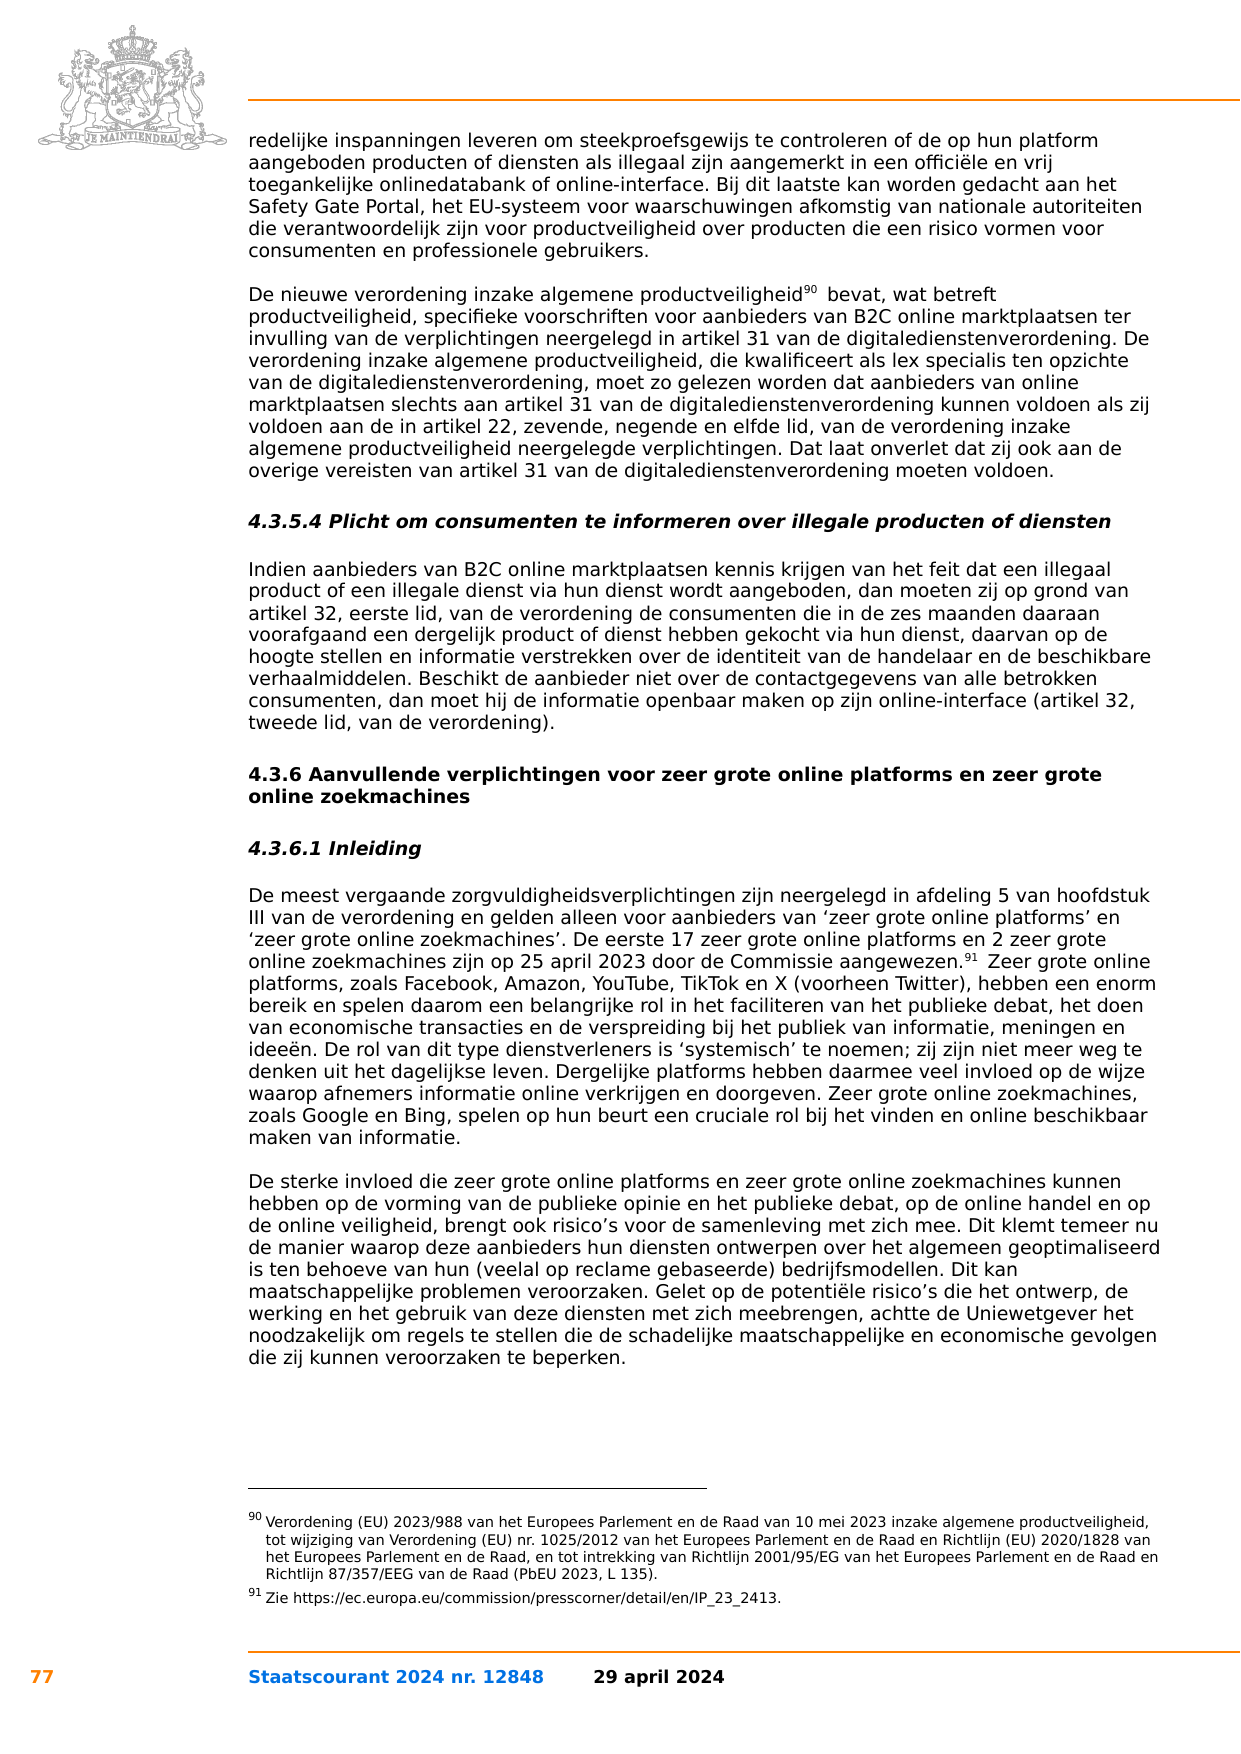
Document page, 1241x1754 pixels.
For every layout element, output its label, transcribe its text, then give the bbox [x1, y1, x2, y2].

text De nieuwe verordening inzake algemene productveiligheid bevat, wat betreft productveiligheid, specifieke voorschriften voor aanbieders van B2C online marktplaatsen ter invulling van de verplichtingen neergelegd in artikel 31 van de digitaledienstenverordening. De verordening inzake algemene productveiligheid, die kwalificeert als lex specialis ten opzichte van de digitaledienstenverordening, moet zo gelezen worden dat aanbieders van online marktplaatsen slechts aan artikel 31 van de digitaledienstenverordening kunnen voldoen als zij voldoen aan de in artikel 22, zevende, negende en elfde lid, van de verordening inzake algemene productveiligheid neergelegde verplichtingen. Dat laat onverlet dat zij ook aan de overige vereisten van artikel 31 van de digitaledienstenverordening moeten voldoen. [248, 284, 1163, 481]
text Zie https://ec.europa.eu/commission/presscorner/detail/en/IP_23_2413. [248, 1586, 1163, 1608]
text Indien aanbieders van B2C online marktplaatsen kennis krijgen van het feit dat een illegaal product of een illegale dienst via hun dienst wordt aangeboden, dan moeten zij op grond van artikel 32, eerste lid, van de verordening de consumenten die in de zes maanden daaraan voorafgaand een dergelijk product of dienst hebben gekocht via hun dienst, daarvan op de hoogte stellen en informatie verstrekken over de identiteit van de handelaar en de beschikbare verhaalmiddelen. Beschikt de aanbieder niet over de contactgegevens van alle betrokken consumenten, dan moet hij de informatie openbaar maken op zijn online-interface (artikel 32, tweede lid, van de verordening). [248, 558, 1163, 734]
subtitle 4.3.6 Aanvullende verplichtingen voor zeer grote online platforms en zeer grote online zoekmachines [248, 764, 1163, 808]
text Verordening (EU) 2023/988 van het Europees Parlement en de Raad van 10 mei 2023 inzake algemene productveiligheid, tot wijziging van Verordening (EU) nr. 1025/2012 van het Europees Parlement en de Raad en Richtlijn (EU) 2020/1828 van het Europees Parlement en de Raad, en tot intrekking van Richtlijn 2001/95/EG van het Europees Parlement en de Raad en Richtlijn 87/357/EEG van de Raad (PbEU 2023, L 135). [248, 1510, 1163, 1583]
subtitle 4.3.5.4 Plicht om consumenten te informeren over illegale producten of diensten [248, 511, 1163, 533]
text redelijke inspanningen leveren om steekproefsgewijs te controleren of de op hun platform aangeboden producten of diensten als illegaal zijn aangemerkt in een officiële en vrij toegankelijke onlinedatabank of online-interface. Bij dit laatste kan worden gedacht aan het Safety Gate Portal, het EU-systeem voor waarschuwingen afkomstig van nationale autoriteiten die verantwoordelijk zijn voor productveiligheid over producten die een risico vormen voor consumenten en professionele gebruikers. [248, 130, 1163, 262]
text De sterke invloed die zeer grote online platforms en zeer grote online zoekmachines kunnen hebben op de vorming van de publieke opinie en het publieke debat, op de online handel en op de online veiligheid, brengt ook risico’s voor de samenleving met zich mee. Dit klemt temeer nu de manier waarop deze aanbieders hun diensten ontwerpen over het algemeen geoptimaliseerd is ten behoeve van hun (veelal op reclame gebaseerde) bedrijfsmodellen. Dit kan maatschappelijke problemen veroorzaken. Gelet op de potentiële risico’s die het ontwerp, de werking en het gebruik van deze diensten met zich meebrengen, achtte de Uniewetgever het noodzakelijk om regels te stellen die de schadelijke maatschappelijke en economische gevolgen die zij kunnen veroorzaken te beperken. [248, 1171, 1163, 1369]
picture [38, 25, 227, 150]
subtitle 4.3.6.1 Inleiding [248, 838, 1163, 860]
text De meest vergaande zorgvuldigheidsverplichtingen zijn neergelegd in afdeling 5 van hoofdstuk III van de verordening en gelden alleen voor aanbieders van ‘zeer grote online platforms’ en ‘zeer grote online zoekmachines’. De eerste 17 zeer grote online platforms en 2 zeer grote online zoekmachines zijn op 25 april 2023 door de Commissie aangewezen. Zeer grote online platforms, zoals Facebook, Amazon, YouTube, TikTok en X (voorheen Twitter), hebben een enorm bereik en spelen daarom een belangrijke rol in het faciliteren van het publieke debat, het doen van economische transacties en de verspreiding bij het publiek van informatie, meningen en ideeën. De rol van dit type dienstverleners is ‘systemisch’ te noemen; zij zijn niet meer weg te denken uit het dagelijkse leven. Dergelijke platforms hebben daarmee veel invloed op de wijze waarop afnemers informatie online verkrijgen en doorgeven. Zeer grote online zoekmachines, zoals Google en Bing, spelen op hun beurt een cruciale rol bij het vinden en online beschikbaar maken van informatie. [248, 885, 1163, 1149]
